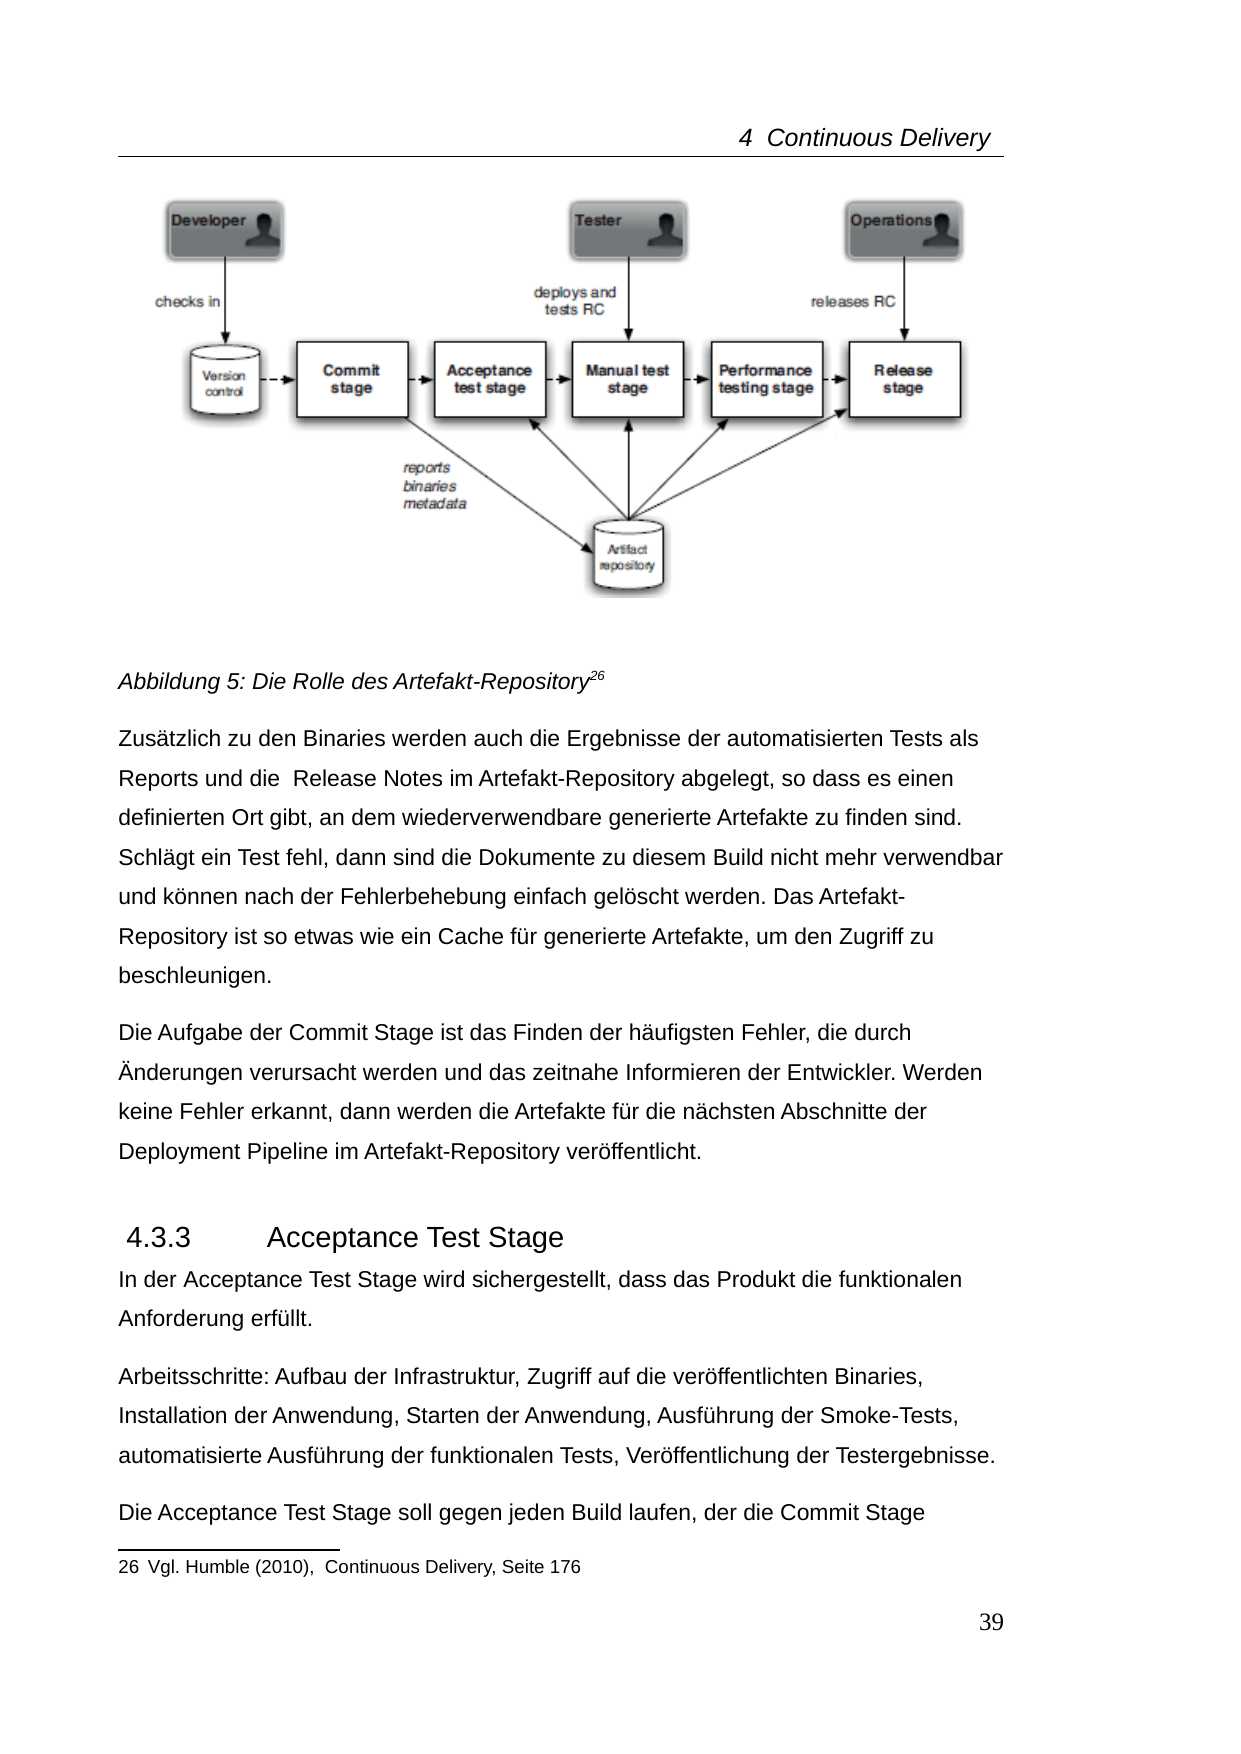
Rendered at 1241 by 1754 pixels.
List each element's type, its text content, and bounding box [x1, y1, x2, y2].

text Arbeitsschritte: Aufbau der Infrastruktur, Zugriff auf die veröffentlichten Binaries, Installation der Anwendung, Starten der Anwendung, Ausführung der Smoke-Tests, automatisierte Ausführung der funktionalen Tests, Veröffentlichung der Testergebnisse. [118, 1363, 1004, 1468]
text Die Aufgabe der Commit Stage ist das Finden der häufigsten Fehler, die durch Änderungen verursacht werden und das zeitnahe Informieren der Entwickler. Werden keine Fehler erkannt, dann werden die Artefakte für die nächsten Abschnitte der Deployment Pipeline im Artefakt-Repository veröffentlicht. [118, 1019, 1004, 1164]
picture [151, 185, 971, 598]
text Vgl. Humble (2010), Continuous Delivery, Seite 176 [118, 1556, 1004, 1578]
text In der Acceptance Test Stage wird sichergestellt, dass das Produkt die funktionalen Anforderung erfüllt. [118, 1266, 1004, 1332]
text Abbildung 5: Die Rolle des Artefakt-Repository [118, 668, 1004, 694]
text Die Acceptance Test Stage soll gegen jeden Build laufen, der die Commit Stage [118, 1499, 1004, 1525]
text Zusätzlich zu den Binaries werden auch die Ergebnisse der automatisierten Tests als Reports und die Release Notes im Artefakt-Repository abgelegt, so dass es einen definierten Ort gibt, an dem wiederverwendbare generierte Artefakte zu finden sind. Schlägt ein Test fehl, dann sind die Dokumente zu diesem Build nicht mehr verwendbar und können nach der Fehlerbehebung einfach gelöscht werden. Das Artefakt- Repository ist so etwas wie ein Cache für generierte Artefakte, um den Zugriff zu beschleunigen. [118, 725, 1004, 988]
subtitle Acceptance Test Stage [118, 1220, 1004, 1253]
